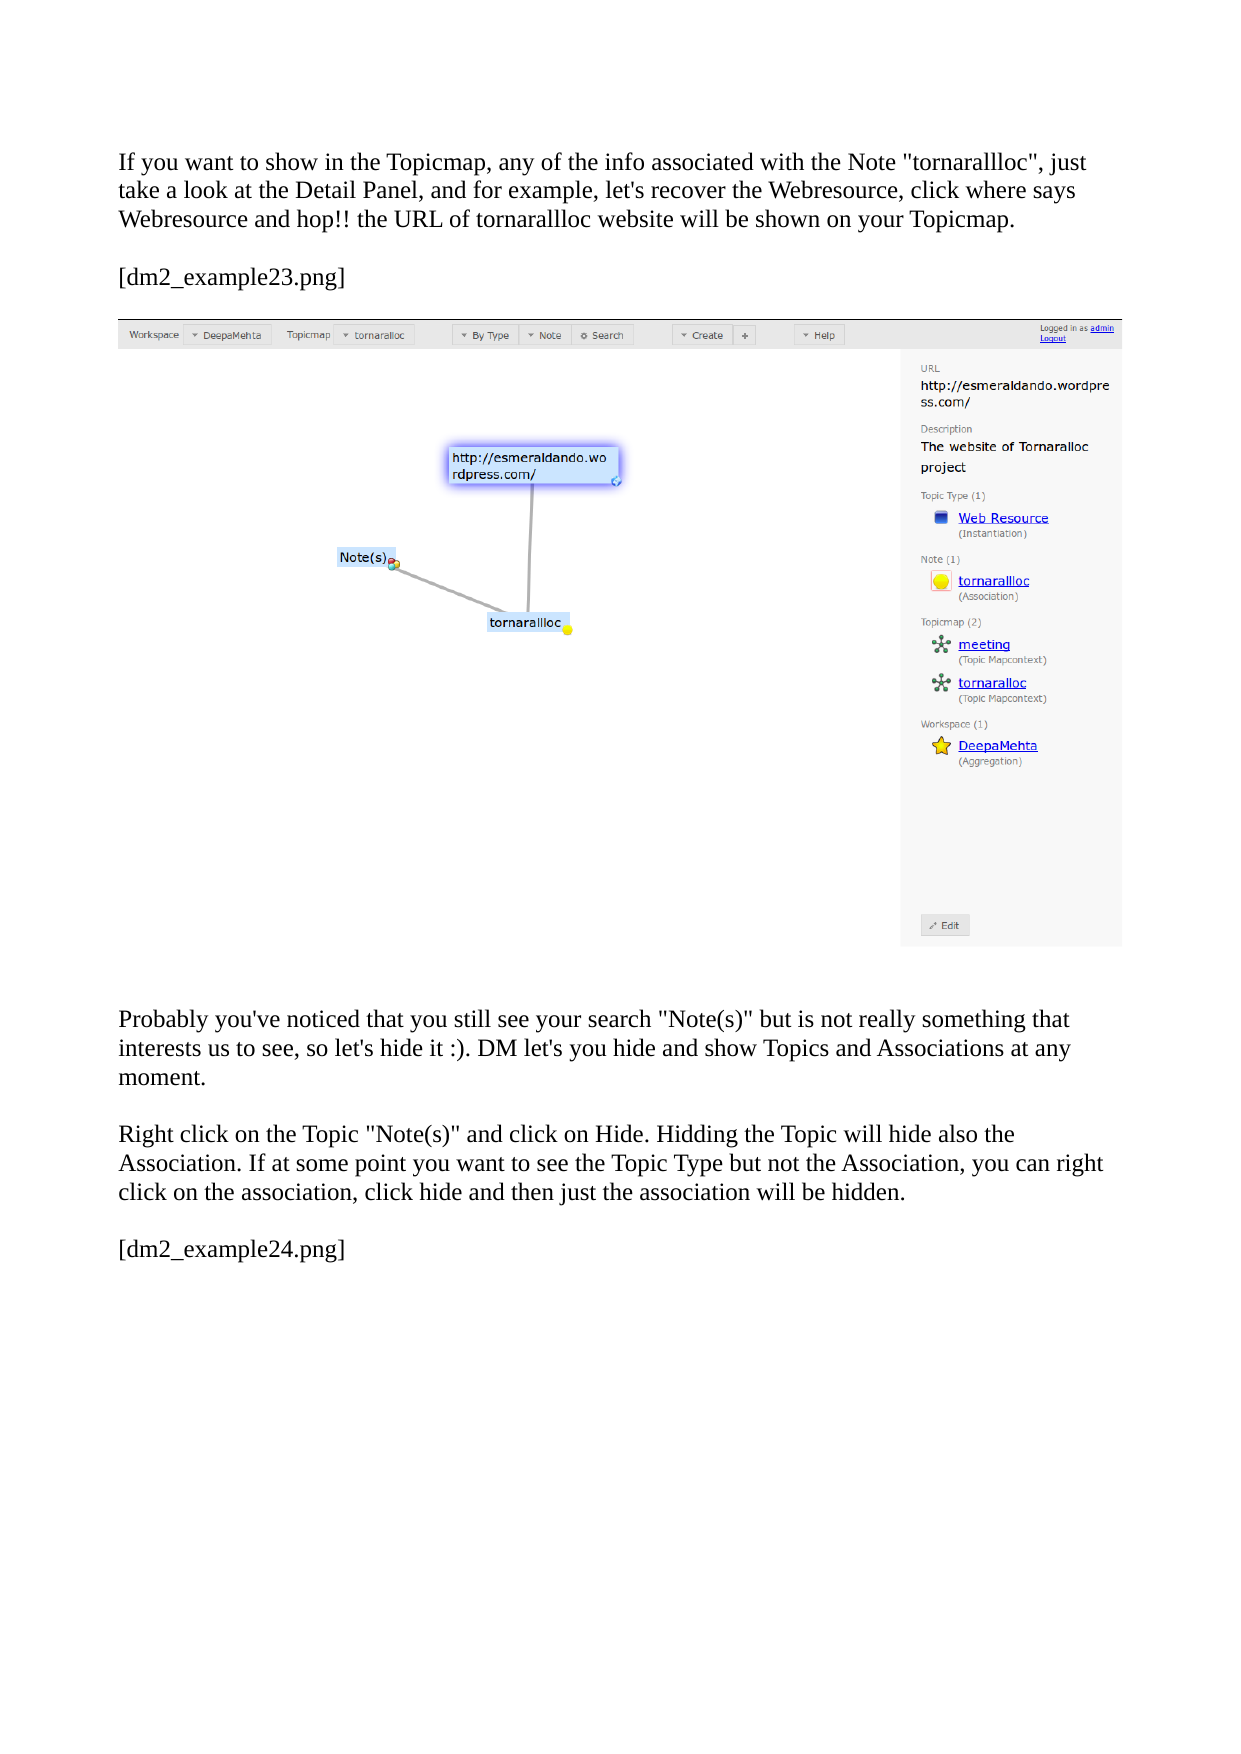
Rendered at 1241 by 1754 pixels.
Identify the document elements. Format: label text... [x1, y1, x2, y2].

text [dm2_example24.png] [118, 1234, 1122, 1263]
picture [118, 319, 1123, 947]
text If you want to show in the Topicmap, any of the info associated with the Note "tornarallloc", just take a look at the Detail Panel, and for example, let's recover the Webresource, click where says Webresource and hop!! the URL of tornarallloc website will be shown on your Topicmap. [118, 147, 1122, 233]
text [dm2_example23.png] [118, 262, 1122, 291]
text Right click on the Topic "Note(s)" and click on Hide. Hidding the Topic will hide also the Association. If at some point you want to see the Topic Type but not the Association, you can right click on the association, click hide and then just the association will be hidden. [118, 1119, 1122, 1206]
text Probably you've noticed that you still see your search "Note(s)" but is not really something that interests us to see, so let's hide it :). DM let's you hide and show Topics and Associations at any moment. [118, 1004, 1122, 1091]
